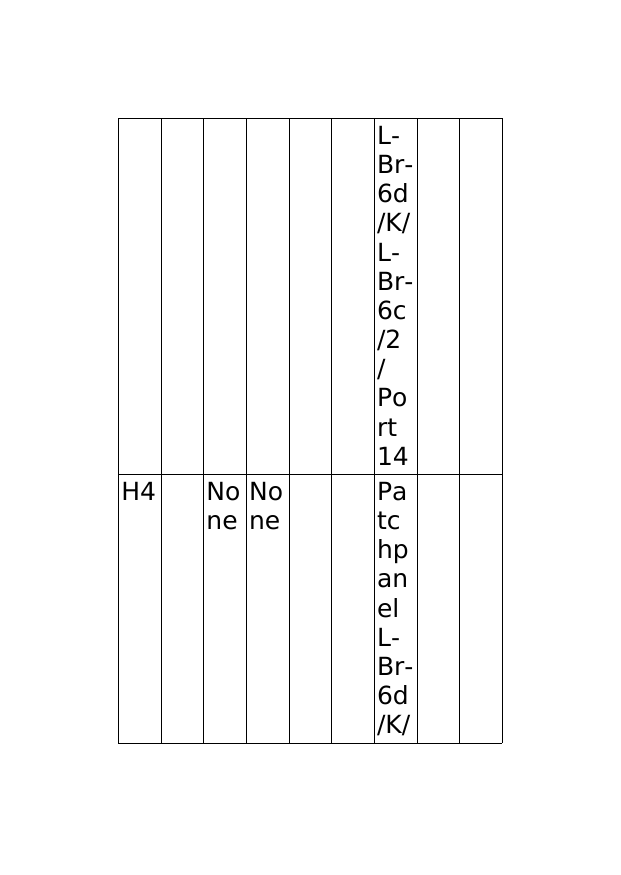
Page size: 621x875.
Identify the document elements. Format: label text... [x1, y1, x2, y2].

table_cell [460, 119, 502, 474]
table_cell [332, 119, 374, 474]
table_cell [247, 119, 289, 474]
table_cell [204, 119, 246, 474]
table_cell [162, 475, 203, 742]
table_cell [332, 475, 374, 742]
table_cell [418, 475, 459, 742]
table_cell [460, 475, 502, 742]
table_cell [290, 119, 331, 474]
table_cell None [204, 475, 246, 742]
table_cell [162, 119, 203, 474]
table_cell None [247, 475, 289, 742]
table_cell [290, 475, 331, 742]
table_cell L-Br-6d/K/L-Br-6c/2 / Port 14 [375, 119, 417, 474]
table_cell H4 [119, 475, 161, 742]
table_cell [418, 119, 459, 474]
table_cell Patchpanel L-Br-6d/K/ [375, 475, 417, 742]
table_cell [119, 119, 161, 474]
